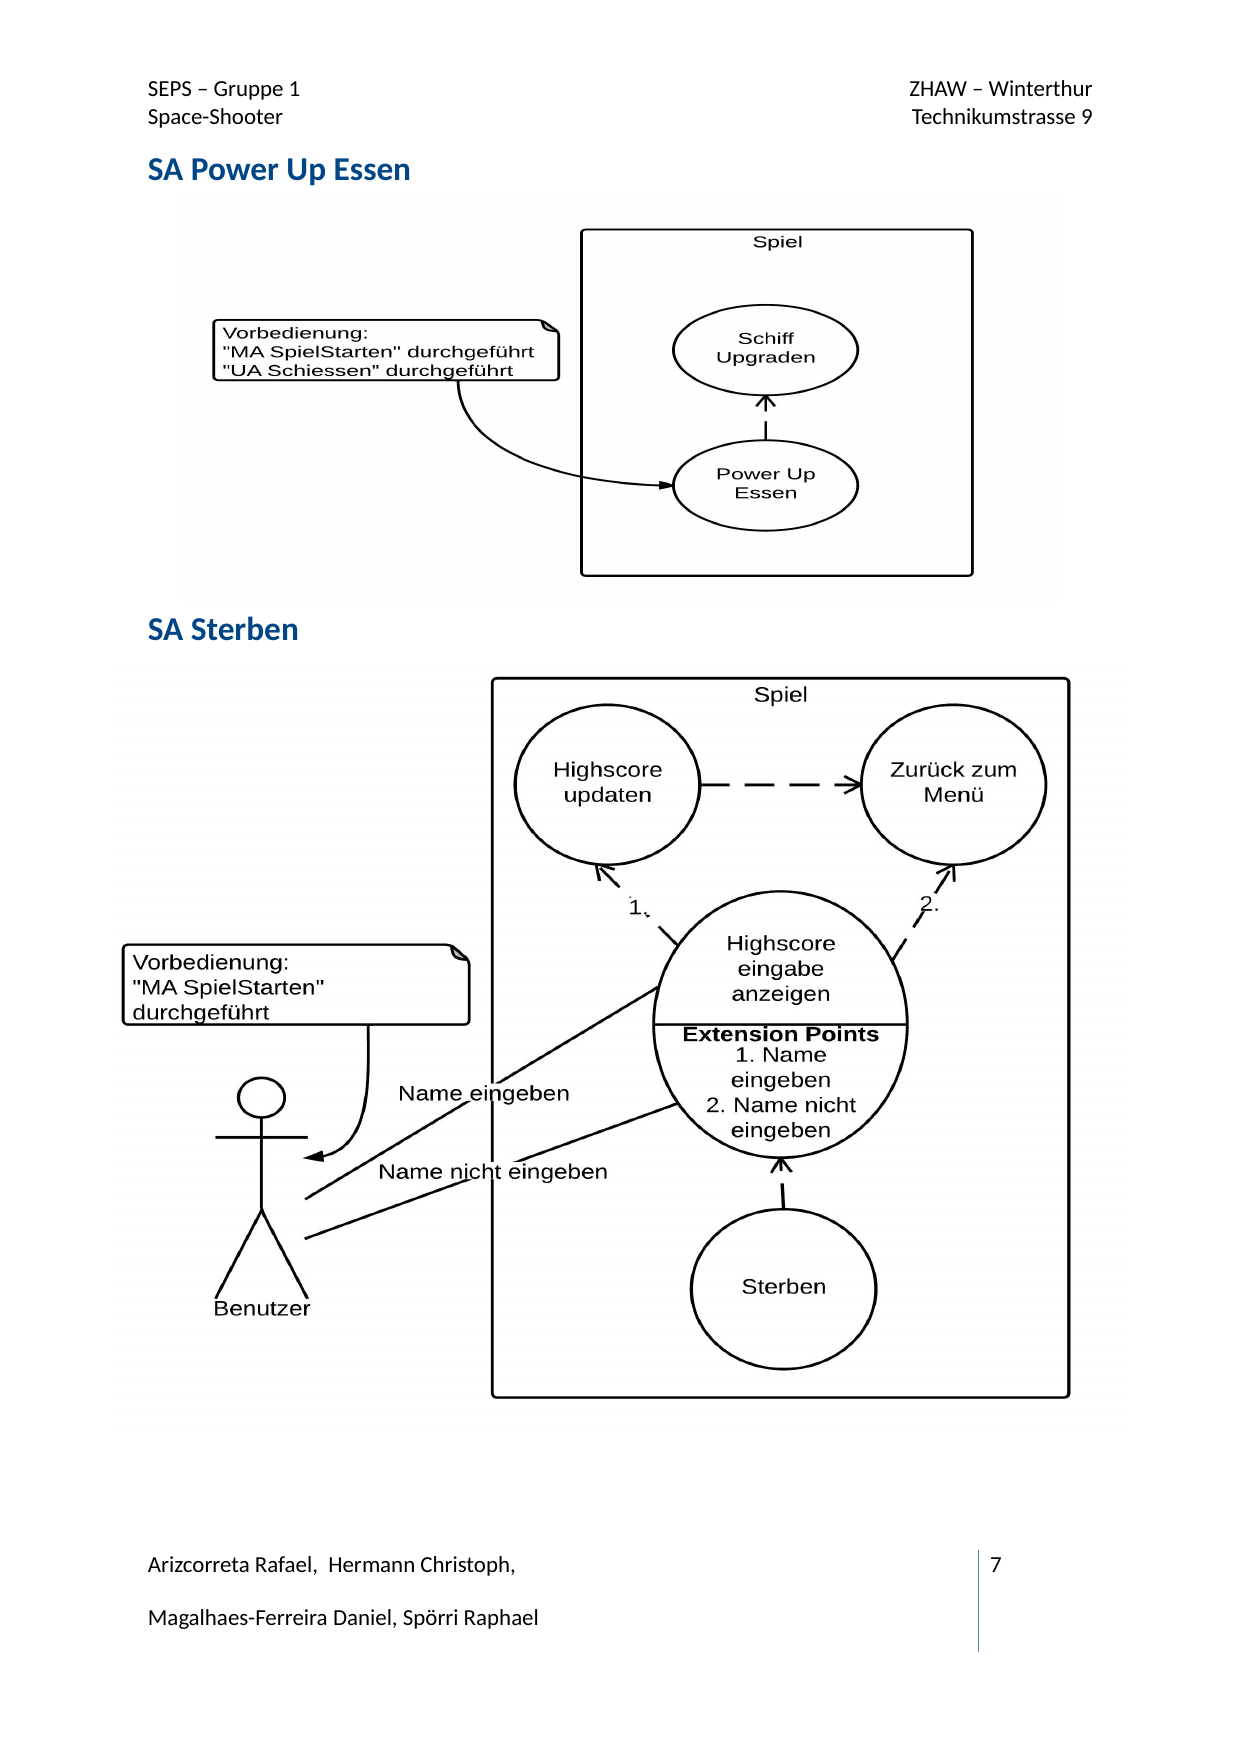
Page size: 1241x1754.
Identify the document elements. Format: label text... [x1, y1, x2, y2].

picture [113, 655, 1127, 1441]
subtitle SA Sterben [148, 602, 1093, 649]
picture [181, 194, 1060, 602]
subtitle SA Power Up Essen [148, 148, 1093, 188]
